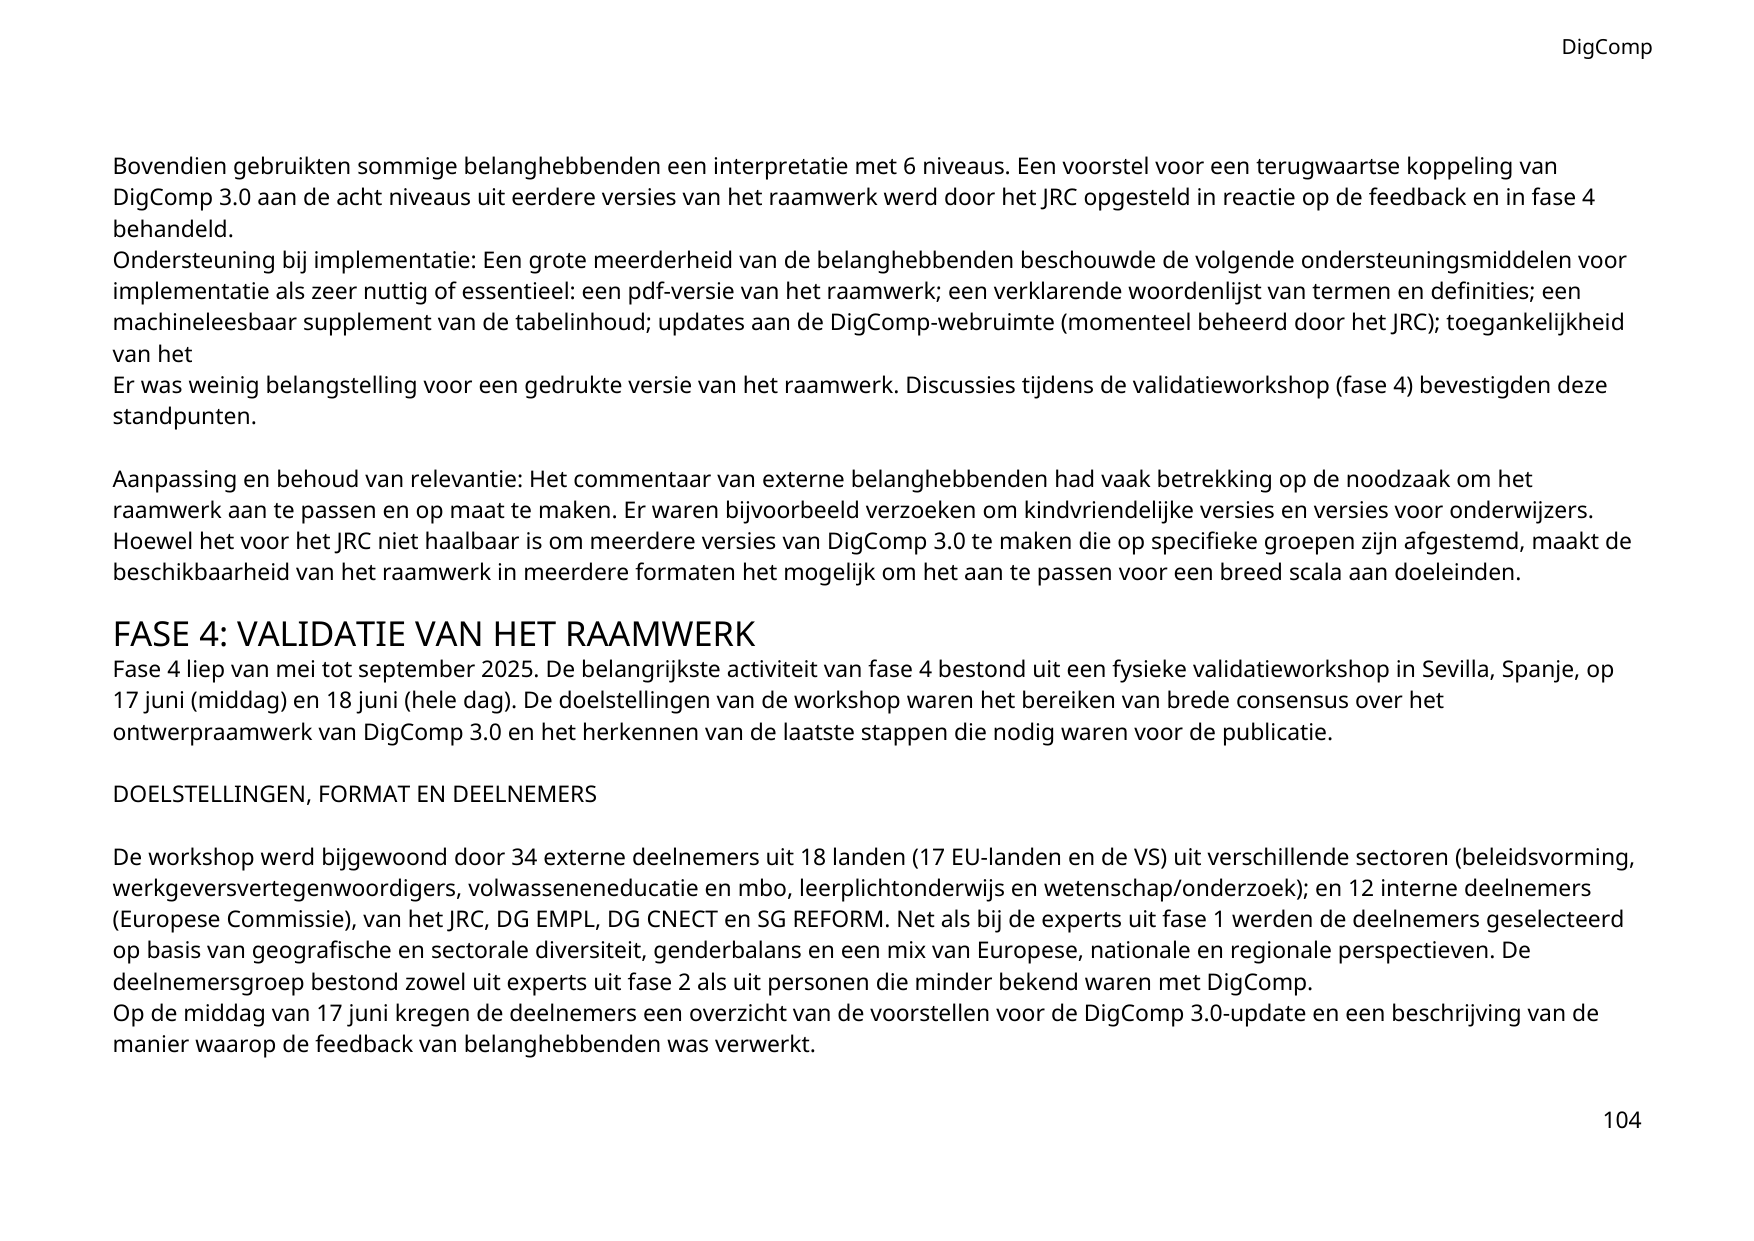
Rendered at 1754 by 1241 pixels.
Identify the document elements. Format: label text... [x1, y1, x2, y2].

text Aanpassing en behoud van relevantie: Het commentaar van externe belanghebbenden had vaak betrekking op de noodzaak om het raamwerk aan te passen en op maat te maken. Er waren bijvoorbeeld verzoeken om kindvriendelijke versies en versies voor onderwijzers. Hoewel het voor het JRC niet haalbaar is om meerdere versies van DigComp 3.0 te maken die op specifieke groepen zijn afgestemd, maakt de beschikbaarheid van het raamwerk in meerdere formaten het mogelijk om het aan te passen voor een breed scala aan doeleinden. [112, 462, 1641, 587]
text Bovendien gebruikten sommige belanghebbenden een interpretatie met 6 niveaus. Een voorstel voor een terugwaartse koppeling van DigComp 3.0 aan de acht niveaus uit eerdere versies van het raamwerk werd door het JRC opgesteld in reactie op de feedback en in fase 4 behandeld. [112, 150, 1641, 244]
text Op de middag van 17 juni kregen de deelnemers een overzicht van de voorstellen voor de DigComp 3.0-update en een beschrijving van de manier waarop de feedback van belanghebbenden was verwerkt. [112, 997, 1641, 1059]
text Ondersteuning bij implementatie: Een grote meerderheid van de belanghebbenden beschouwde de volgende ondersteuningsmiddelen voor implementatie als zeer nuttig of essentieel: een pdf-versie van het raamwerk; een verklarende woordenlijst van termen en definities; een machineleesbaar supplement van de tabelinhoud; updates aan de DigComp-webruimte (momenteel beheerd door het JRC); toegankelijkheid van het [112, 244, 1641, 369]
text DOELSTELLINGEN, FORMAT EN DEELNEMERS [112, 778, 1641, 809]
text Er was weinig belangstelling voor een gedrukte versie van het raamwerk. Discussies tijdens de validatieworkshop (fase 4) bevestigden deze standpunten. [112, 369, 1641, 431]
subtitle FASE 4: VALIDATIE VAN HET RAAMWERK [112, 619, 1641, 653]
text Fase 4 liep van mei tot september 2025. De belangrijkste activiteit van fase 4 bestond uit een fysieke validatieworkshop in Sevilla, Spanje, op 17 juni (middag) en 18 juni (hele dag). De doelstellingen van de workshop waren het bereiken van brede consensus over het ontwerpraamwerk van DigComp 3.0 en het herkennen van de laatste stappen die nodig waren voor de publicatie. [112, 653, 1641, 747]
text De workshop werd bijgewoond door 34 externe deelnemers uit 18 landen (17 EU-landen en de VS) uit verschillende sectoren (beleidsvorming, werkgeversvertegenwoordigers, volwasseneneducatie en mbo, leerplichtonderwijs en wetenschap/onderzoek); en 12 interne deelnemers (Europese Commissie), van het JRC, DG EMPL, DG CNECT en SG REFORM. Net als bij de experts uit fase 1 werden de deelnemers geselecteerd op basis van geografische en sectorale diversiteit, genderbalans en een mix van Europese, nationale en regionale perspectieven. De deelnemersgroep bestond zowel uit experts uit fase 2 als uit personen die minder bekend waren met DigComp. [112, 841, 1641, 997]
